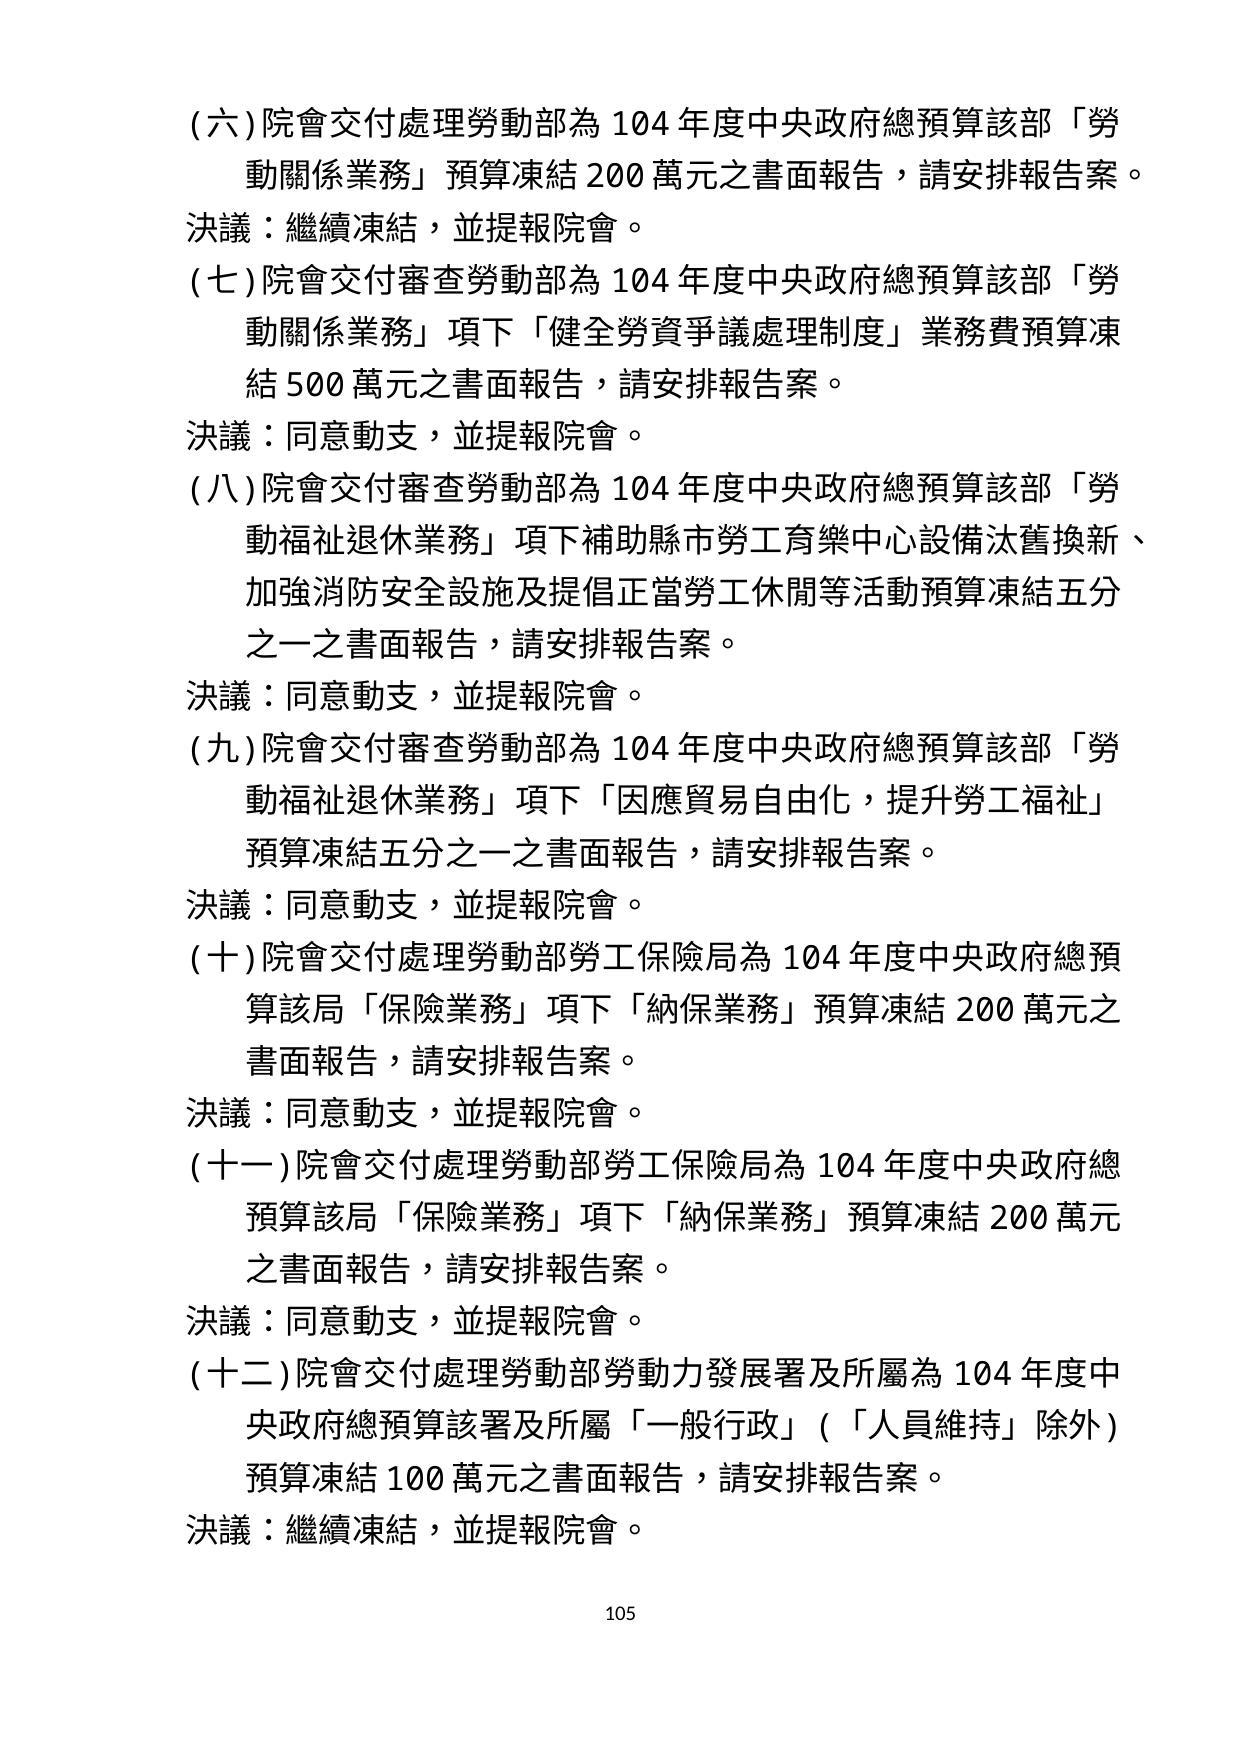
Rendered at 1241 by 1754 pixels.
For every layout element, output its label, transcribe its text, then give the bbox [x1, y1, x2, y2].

text 決議：同意動支，並提報院會。 [185, 667, 1122, 719]
text (十一)院會交付處理勞動部勞工保險局為104年度中央政府總預算該局「保險業務」項下「納保業務」預算凍結200萬元之書面報告，請安排報告案。 [185, 1136, 1122, 1292]
text 決議：繼續凍結，並提報院會。 [185, 198, 1122, 250]
text (七)院會交付審查勞動部為104年度中央政府總預算該部「勞動關係業務」項下「健全勞資爭議處理制度」業務費預算凍結500萬元之書面報告，請安排報告案。 [185, 250, 1122, 407]
text (十)院會交付處理勞動部勞工保險局為104年度中央政府總預算該局「保險業務」項下「納保業務」預算凍結200萬元之書面報告，請安排報告案。 [185, 927, 1122, 1084]
text (八)院會交付審查勞動部為104年度中央政府總預算該部「勞動福祉退休業務」項下補助縣市勞工育樂中心設備汰舊換新、加強消防安全設施及提倡正當勞工休閒等活動預算凍結五分之一之書面報告，請安排報告案。 [185, 459, 1122, 667]
text 決議：繼續凍結，並提報院會。 [185, 1500, 1122, 1552]
text (十二)院會交付處理勞動部勞動力發展署及所屬為104年度中央政府總預算該署及所屬「一般行政」(「人員維持」除外)預算凍結100萬元之書面報告，請安排報告案。 [185, 1344, 1122, 1500]
text (九)院會交付審查勞動部為104年度中央政府總預算該部「勞動福祉退休業務」項下「因應貿易自由化，提升勞工福祉」預算凍結五分之一之書面報告，請安排報告案。 [185, 719, 1122, 875]
text 決議：同意動支，並提報院會。 [185, 407, 1122, 459]
text 決議：同意動支，並提報院會。 [185, 1292, 1122, 1344]
text (六)院會交付處理勞動部為104年度中央政府總預算該部「勞動關係業務」預算凍結200萬元之書面報告，請安排報告案。 [185, 94, 1122, 198]
text 決議：同意動支，並提報院會。 [185, 1084, 1122, 1136]
text 決議：同意動支，並提報院會。 [185, 875, 1122, 927]
